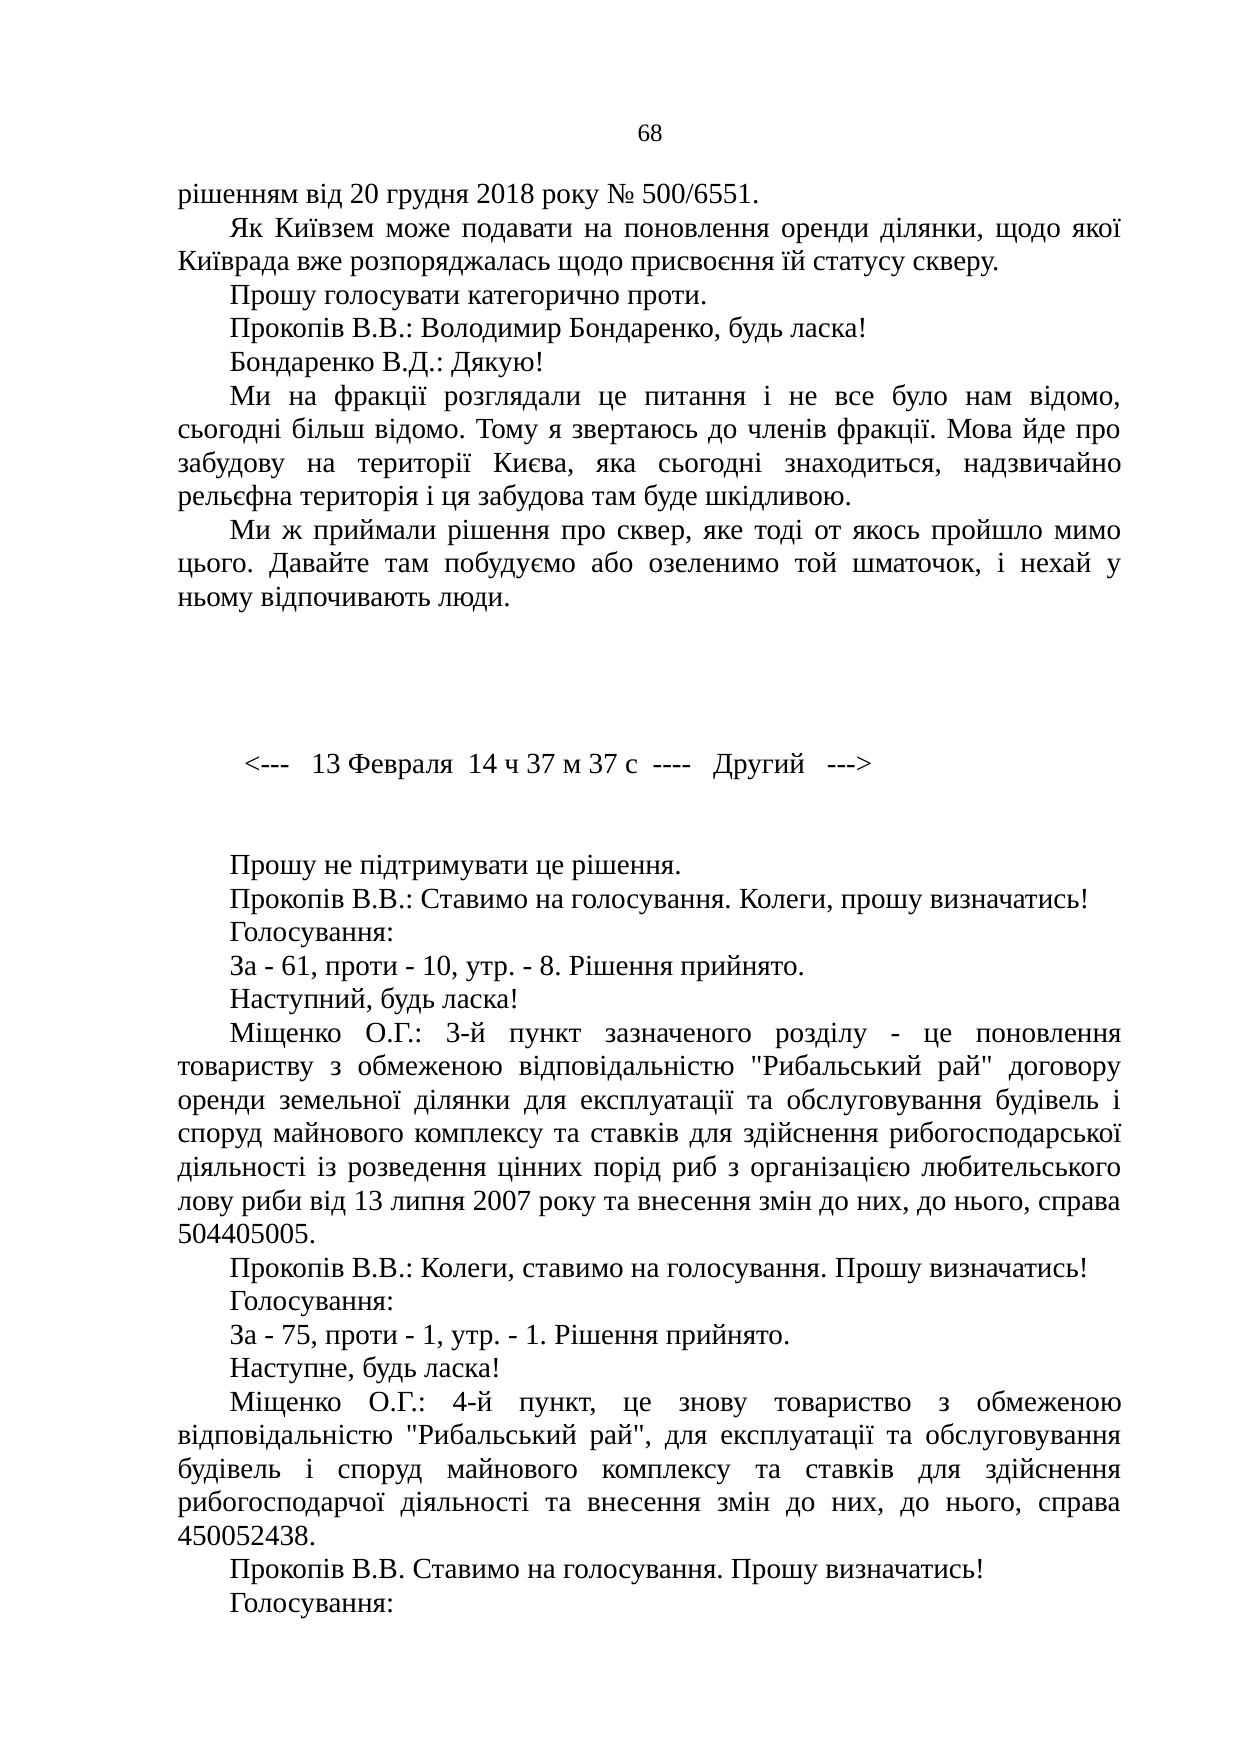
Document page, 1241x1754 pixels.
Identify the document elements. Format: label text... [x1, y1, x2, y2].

text Прокопів В.В.: Ставимо на голосування. Колеги, прошу визначатись! [177, 881, 1122, 914]
text <--- 13 Февраля 14 ч 37 м 37 с ---- Другий ---> [177, 747, 1122, 780]
text За - 61, проти - 10, утр. - 8. Рішення прийнято. [177, 948, 1122, 981]
text Ми на фракції розглядали це питання і не все було нам відомо, сьогодні більш відомо. Тому я звертаюсь до членів фракції. Мова йде про забудову на території Києва, яка сьогодні знаходиться, надзвичайно рельєфна територія і ця забудова там буде шкідливою. [177, 378, 1122, 512]
text Прокопів В.В.: Колеги, ставимо на голосування. Прошу визначатись! [177, 1250, 1122, 1283]
text Наступний, будь ласка! [177, 981, 1122, 1015]
text Як Київзем може подавати на поновлення оренди ділянки, щодо якої Київрада вже розпоряджалась щодо присвоєння їй статусу скверу. [177, 210, 1122, 277]
text Прокопів В.В.: Володимир Бондаренко, будь ласка! [177, 311, 1122, 344]
text Наступне, будь ласка! [177, 1350, 1122, 1384]
text Голосування: [177, 1283, 1122, 1317]
text Бондаренко В.Д.: Дякую! [177, 344, 1122, 378]
text Міщенко О.Г.: 4-й пункт, це знову товариство з обмеженою відповідальністю "Рибальський рай", для експлуатації та обслуговування будівель і споруд майнового комплексу та ставків для здійснення рибогосподарчої діяльності та внесення змін до них, до нього, справа 450052438. [177, 1384, 1122, 1552]
text Прошу не підтримувати це рішення. [177, 847, 1122, 881]
text Прошу голосувати категорично проти. [177, 277, 1122, 311]
text Ми ж приймали рішення про сквер, яке тоді от якось пройшло мимо цього. Давайте там побудуємо або озеленимо той шматочок, і нехай у ньому відпочивають люди. [177, 512, 1122, 612]
text Голосування: [177, 1585, 1122, 1619]
text Прокопів В.В. Ставимо на голосування. Прошу визначатись! [177, 1552, 1122, 1585]
text рішенням від 20 грудня 2018 року № 500/6551. [177, 176, 1122, 210]
text За - 75, проти - 1, утр. - 1. Рішення прийнято. [177, 1317, 1122, 1350]
text Міщенко О.Г.: 3-й пункт зазначеного розділу - це поновлення товариству з обмеженою відповідальністю "Рибальський рай" договору оренди земельної ділянки для експлуатації та обслуговування будівель і споруд майнового комплексу та ставків для здійснення рибогосподарської діяльності із розведення цінних порід риб з організацією любительського лову риби від 13 липня 2007 року та внесення змін до них, до нього, справа 504405005. [177, 1015, 1122, 1250]
text Голосування: [177, 914, 1122, 948]
